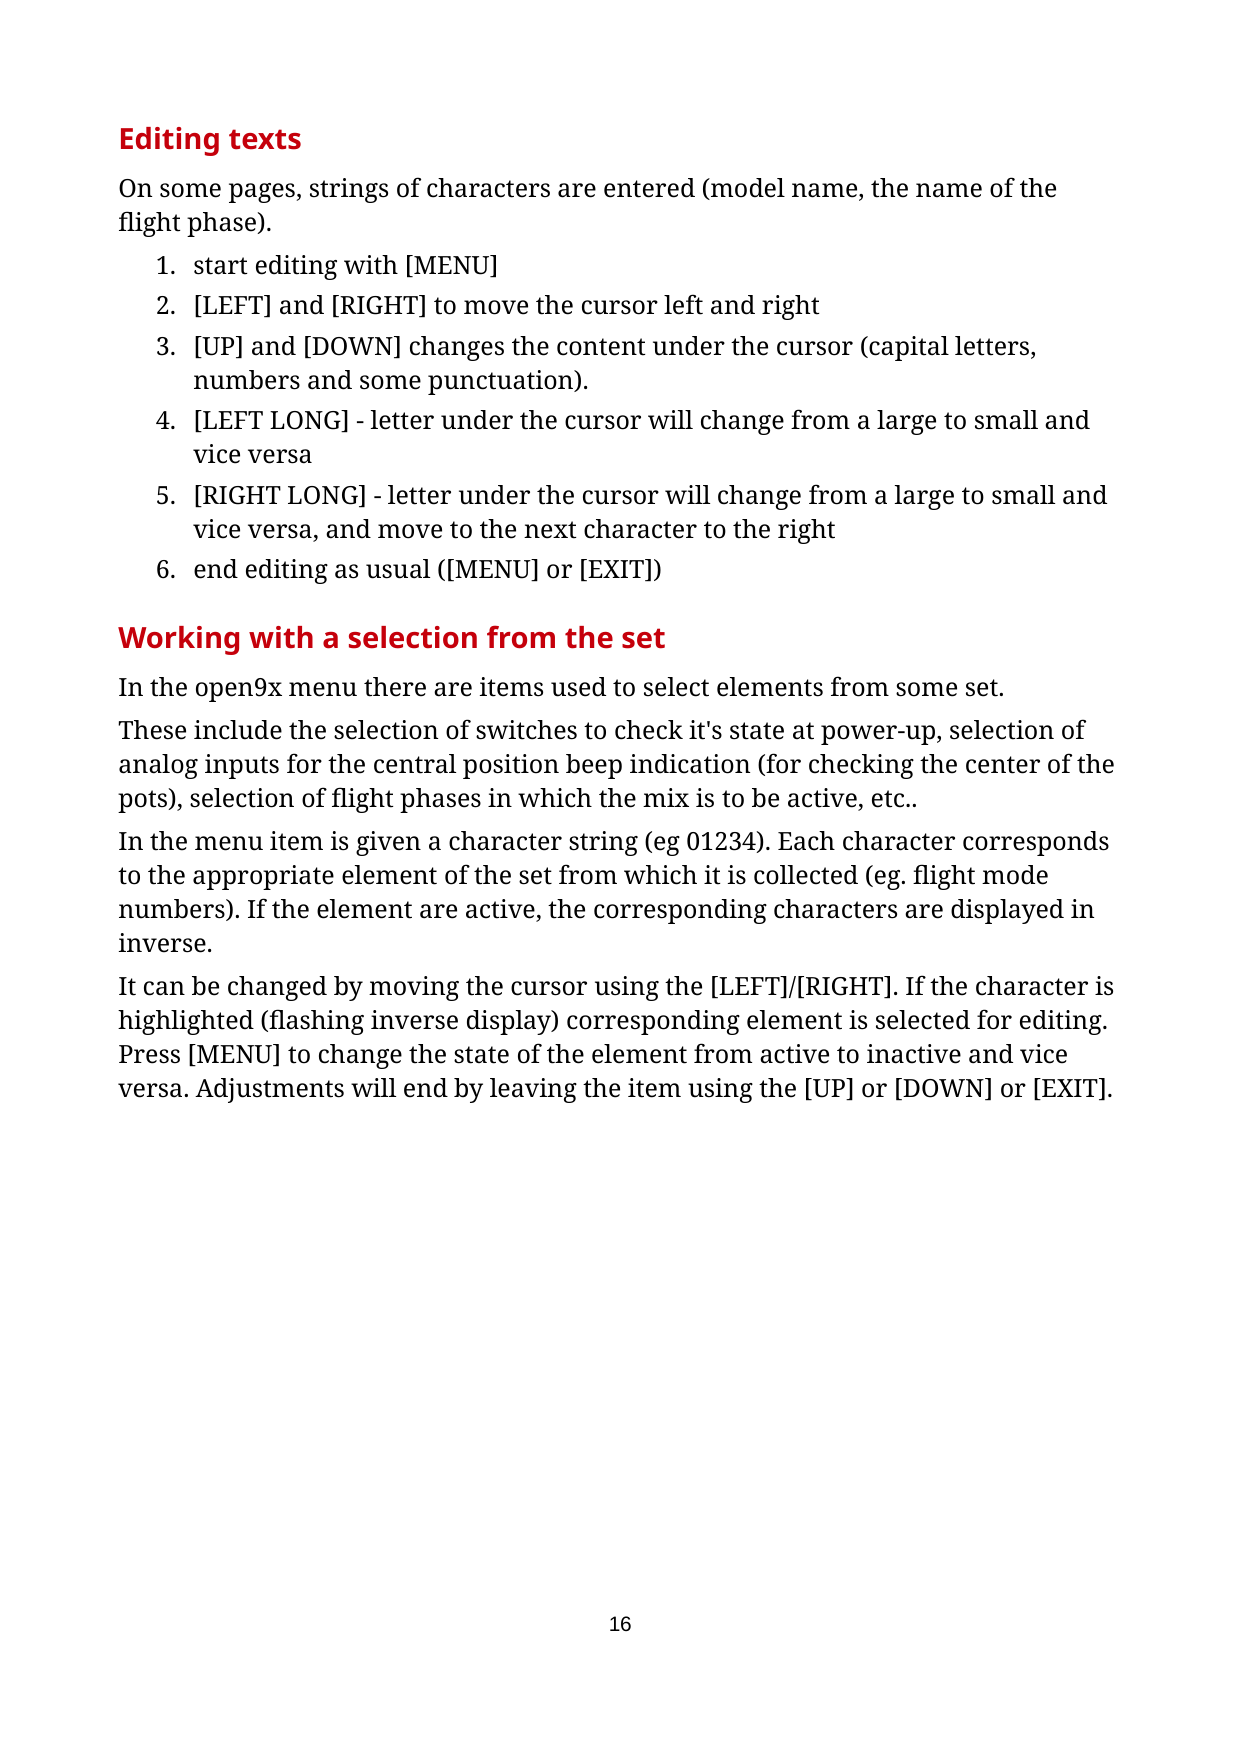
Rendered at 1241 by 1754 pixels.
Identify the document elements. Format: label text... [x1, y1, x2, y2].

list [LEFT LONG] - letter under the cursor will change from a large to small and vice versa [156, 403, 1122, 471]
subtitle Editing texts [118, 118, 1122, 158]
list end editing as usual ([MENU] or [EXIT]) [156, 552, 1122, 586]
list start editing with [MENU] [156, 247, 1122, 281]
text It can be changed by moving the cursor using the [LEFT]/[RIGHT]. If the character is highlighted (flashing inverse display) corresponding element is selected for editing. Press [MENU] to change the state of the element from active to inactive and vice versa. Adjustments will end by leaving the item using the [UP] or [DOWN] or [EXIT]. [118, 969, 1122, 1105]
text In the menu item is given a character string (eg 01234). Each character corresponds to the appropriate element of the set from which it is collected (eg. flight mode numbers). If the element are active, the corresponding characters are displayed in inverse. [118, 824, 1122, 960]
list [LEFT] and [RIGHT] to move the cursor left and right [156, 288, 1122, 322]
subtitle Working with a selection from the set [118, 618, 1122, 657]
list [RIGHT LONG] - letter under the cursor will change from a large to small and vice versa, and move to the next character to the right [156, 477, 1122, 546]
text These include the selection of switches to check it's state at power-up, selection of analog inputs for the central position beep indication (for checking the center of the pots), selection of flight phases in which the mix is ​​to be active, etc.. [118, 713, 1122, 815]
text In the open9x menu there are items used to select elements from some set. [118, 670, 1122, 704]
list [UP] and [DOWN] changes the content under the cursor (capital letters, numbers and some punctuation). [156, 328, 1122, 396]
text On some pages, strings of characters are entered (model name, the name of the flight phase). [118, 170, 1122, 238]
